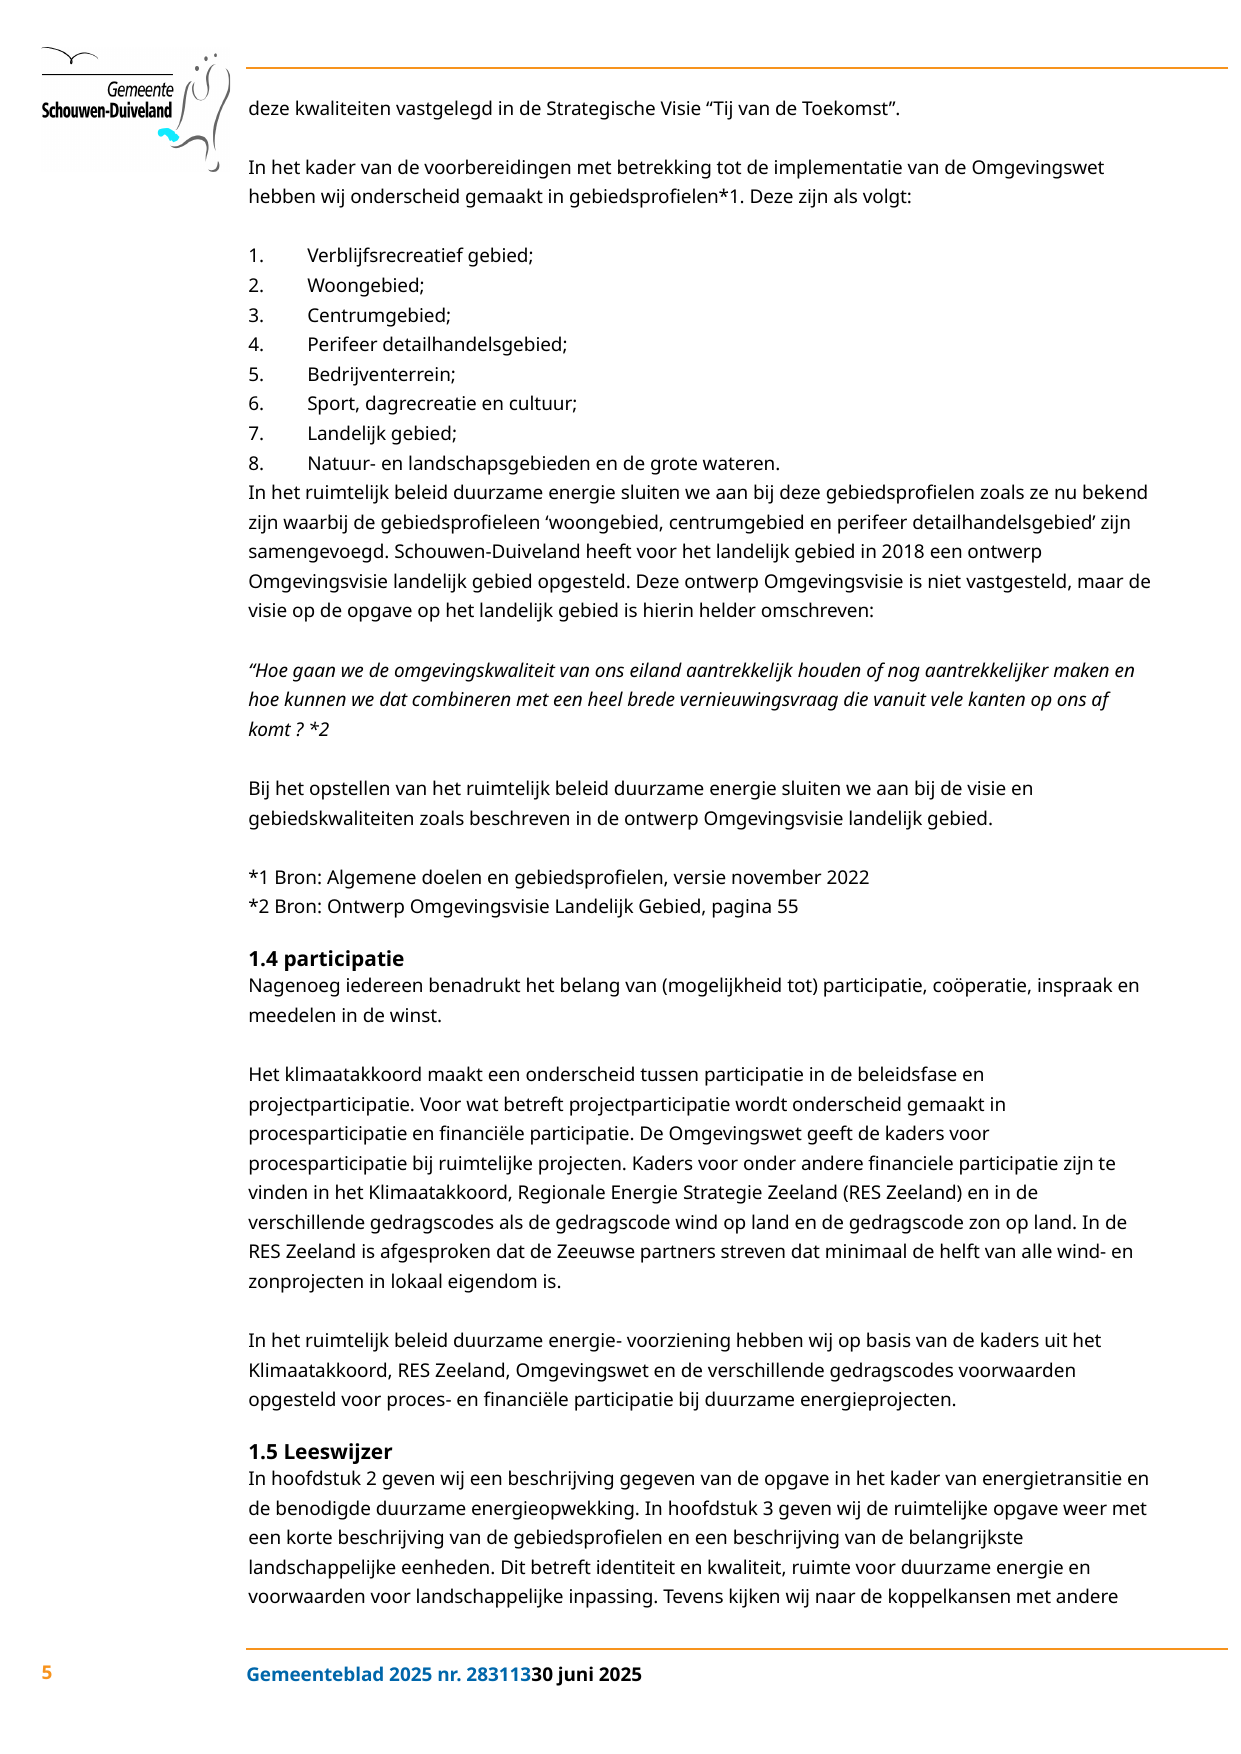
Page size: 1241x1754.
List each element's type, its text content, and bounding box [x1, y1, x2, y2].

list Centrumgebied; [248, 302, 1152, 328]
text Bij het opstellen van het ruimtelijk beleid duurzame energie sluiten we aan bij de visie en gebiedskwaliteiten zoals beschreven in de ontwerp Omgevingsvisie landelijk gebied. [248, 775, 1152, 831]
list Landelijk gebied; [248, 420, 1152, 446]
text *1 Bron: Algemene doelen en gebiedsprofielen, versie november 2022 [248, 864, 1152, 890]
text deze kwaliteiten vastgelegd in de Strategische Visie “Tij van de Toekomst”. [248, 95, 1152, 121]
list Sport, dagrecreatie en cultuur; [248, 391, 1152, 416]
text Het klimaatakkoord maakt een onderscheid tussen participatie in de beleidsfase en projectparticipatie. Voor wat betreft projectparticipatie wordt onderscheid gemaakt in procesparticipatie en financiële participatie. De Omgevingswet geeft de kaders voor procesparticipatie bij ruimtelijke projecten. Kaders voor onder andere financiele participatie zijn te vinden in het Klimaatakkoord, Regionale Energie Strategie Zeeland (RES Zeeland) en in de verschillende gedragscodes als de gedragscode wind op land en de gedragscode zon op land. In de RES Zeeland is afgesproken dat de Zeeuwse partners streven dat minimaal de helft van alle wind- en zonprojecten in lokaal eigendom is. [248, 1061, 1152, 1294]
list Woongebied; [248, 272, 1152, 298]
list Verblijfsrecreatief gebied; [248, 243, 1152, 268]
list Bedrijventerrein; [248, 361, 1152, 387]
list Natuur- en landschapsgebieden en de grote wateren. [248, 450, 1152, 476]
text In het ruimtelijk beleid duurzame energie sluiten we aan bij deze gebiedsprofielen zoals ze nu bekend zijn waarbij de gebiedsprofieleen ‘woongebied, centrumgebied en perifeer detailhandelsgebied’ zijn samengevoegd. Schouwen-Duiveland heeft voor het landelijk gebied in 2018 een ontwerp Omgevingsvisie landelijk gebied opgesteld. Deze ontwerp Omgevingsvisie is niet vastgesteld, maar de visie op de opgave op het landelijk gebied is hierin helder omschreven: [248, 479, 1152, 623]
list Perifeer detailhandelsgebied; [248, 331, 1152, 357]
text 1.5 Leeswijzer [248, 1437, 1152, 1465]
text Nagenoeg iedereen benadrukt het belang van (mogelijkheid tot) participatie, coöperatie, inspraak en meedelen in de winst. [248, 972, 1152, 1028]
text *2 Bron: Ontwerp Omgevingsvisie Landelijk Gebied, pagina 55 [248, 893, 1152, 919]
text In het kader van de voorbereidingen met betrekking tot de implementatie van de Omgevingswet hebben wij onderscheid gemaakt in gebiedsprofielen*1. Deze zijn als volgt: [248, 154, 1152, 209]
text 1.4 participatie [248, 944, 1152, 972]
text “Hoe gaan we de omgevingskwaliteit van ons eiland aantrekkelijk houden of nog aantrekkelijker maken en hoe kunnen we dat combineren met een heel brede vernieuwingsvraag die vanuit vele kanten op ons af komt ? *2 [248, 657, 1152, 742]
text In het ruimtelijk beleid duurzame energie- voorziening hebben wij op basis van de kaders uit het Klimaatakkoord, RES Zeeland, Omgevingswet en de verschillende gedragscodes voorwaarden opgesteld voor proces- en financiële participatie bij duurzame energieprojecten. [248, 1327, 1152, 1412]
picture [41, 47, 231, 172]
text In hoofdstuk 2 geven wij een beschrijving gegeven van de opgave in het kader van energietransitie en de benodigde duurzame energieopwekking. In hoofdstuk 3 geven wij de ruimtelijke opgave weer met een korte beschrijving van de gebiedsprofielen en een beschrijving van de belangrijkste landschappelijke eenheden. Dit betreft identiteit en kwaliteit, ruimte voor duurzame energie en voorwaarden voor landschappelijke inpassing. Tevens kijken wij naar de koppelkansen met andere [248, 1465, 1152, 1609]
